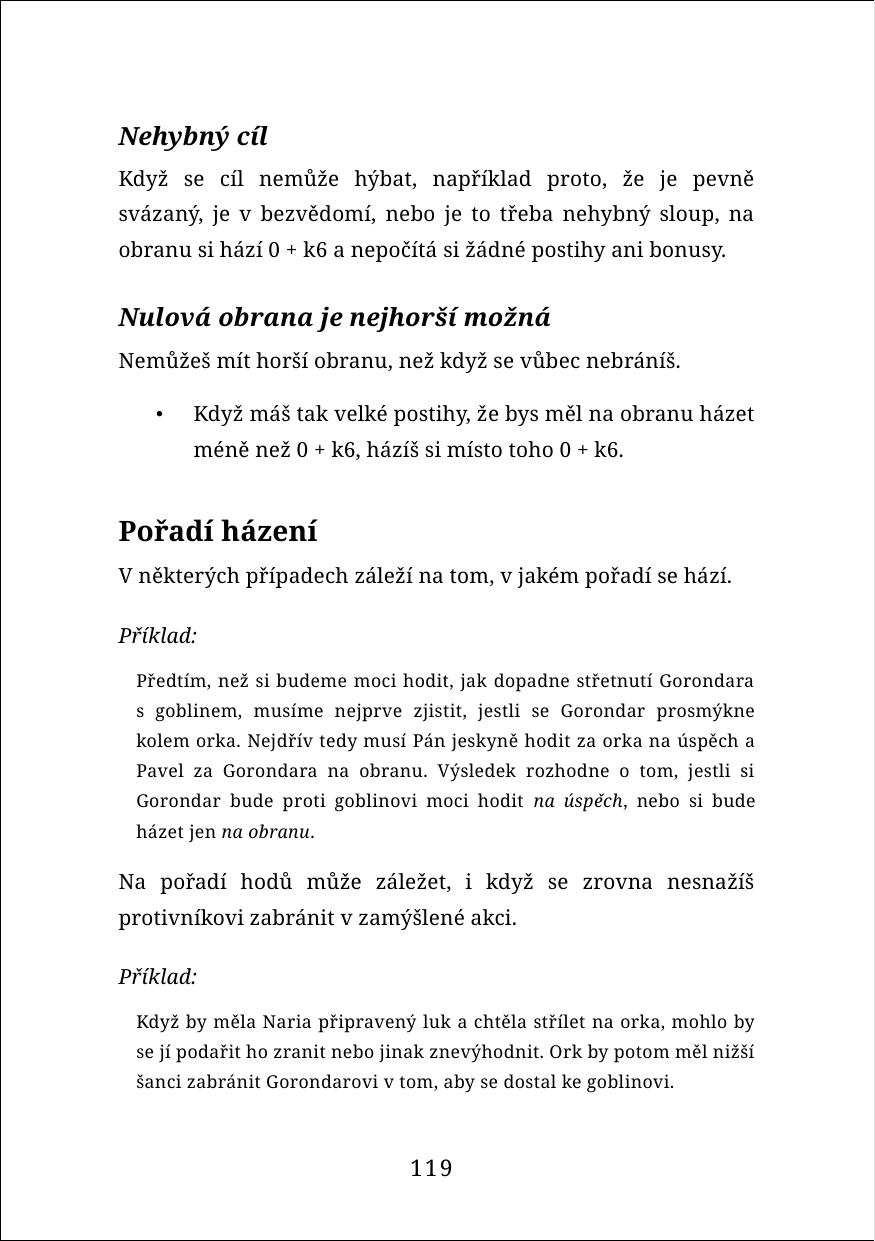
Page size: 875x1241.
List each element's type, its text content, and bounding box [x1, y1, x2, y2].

text V některých případech záleží na tom, v jakém pořadí se hází. [118, 562, 756, 590]
text Když se cíl nemůže hýbat, například proto, že je pevně svázaný, je v bezvědomí, nebo je to třeba nehybný sloup, na obranu si hází 0 + k6 a nepočítá si žádné postihy ani bonusy. [118, 164, 756, 263]
text Příklad: [118, 962, 756, 990]
text Příklad: [118, 621, 756, 649]
subtitle Pořadí házení [118, 512, 756, 550]
text Předtím, než si budeme moci hodit, jak dopadne střetnutí Gorondara s goblinem, musíme nejprve zjistit, jestli se Gorondar prosmýkne kolem orka. Nejdřív tedy musí Pán jeskyně hodit za orka na úspěch a Pavel za Gorondara na obranu. Výsledek rozhodne o tom, jestli si Gorondar bude proti goblinovi moci hodit na úspěch, nebo si bude házet jen na obranu. [136, 668, 756, 843]
list Když máš tak velké postihy, že bys měl na obranu házet méně než 0 + k6, házíš si místo toho 0 + k6. [156, 399, 756, 463]
subtitle Nehybný cíl [118, 118, 756, 152]
text Na pořadí hodů může záležet, i když se zrovna nesnažíš protivníkovi zabránit v zamýšlené akci. [118, 867, 756, 931]
text Nemůžeš mít horší obranu, než když se vůbec nebráníš. [118, 346, 756, 374]
text Když by měla Naria připravený luk a chtěla střílet na orka, mohlo by se jí podařit ho zranit nebo jinak znevýhodnit. Ork by potom měl nižší šanci zabránit Gorondarovi v tom, aby se dostal ke goblinovi. [136, 1009, 756, 1094]
subtitle Nulová obrana je nejhorší možná [118, 300, 756, 334]
